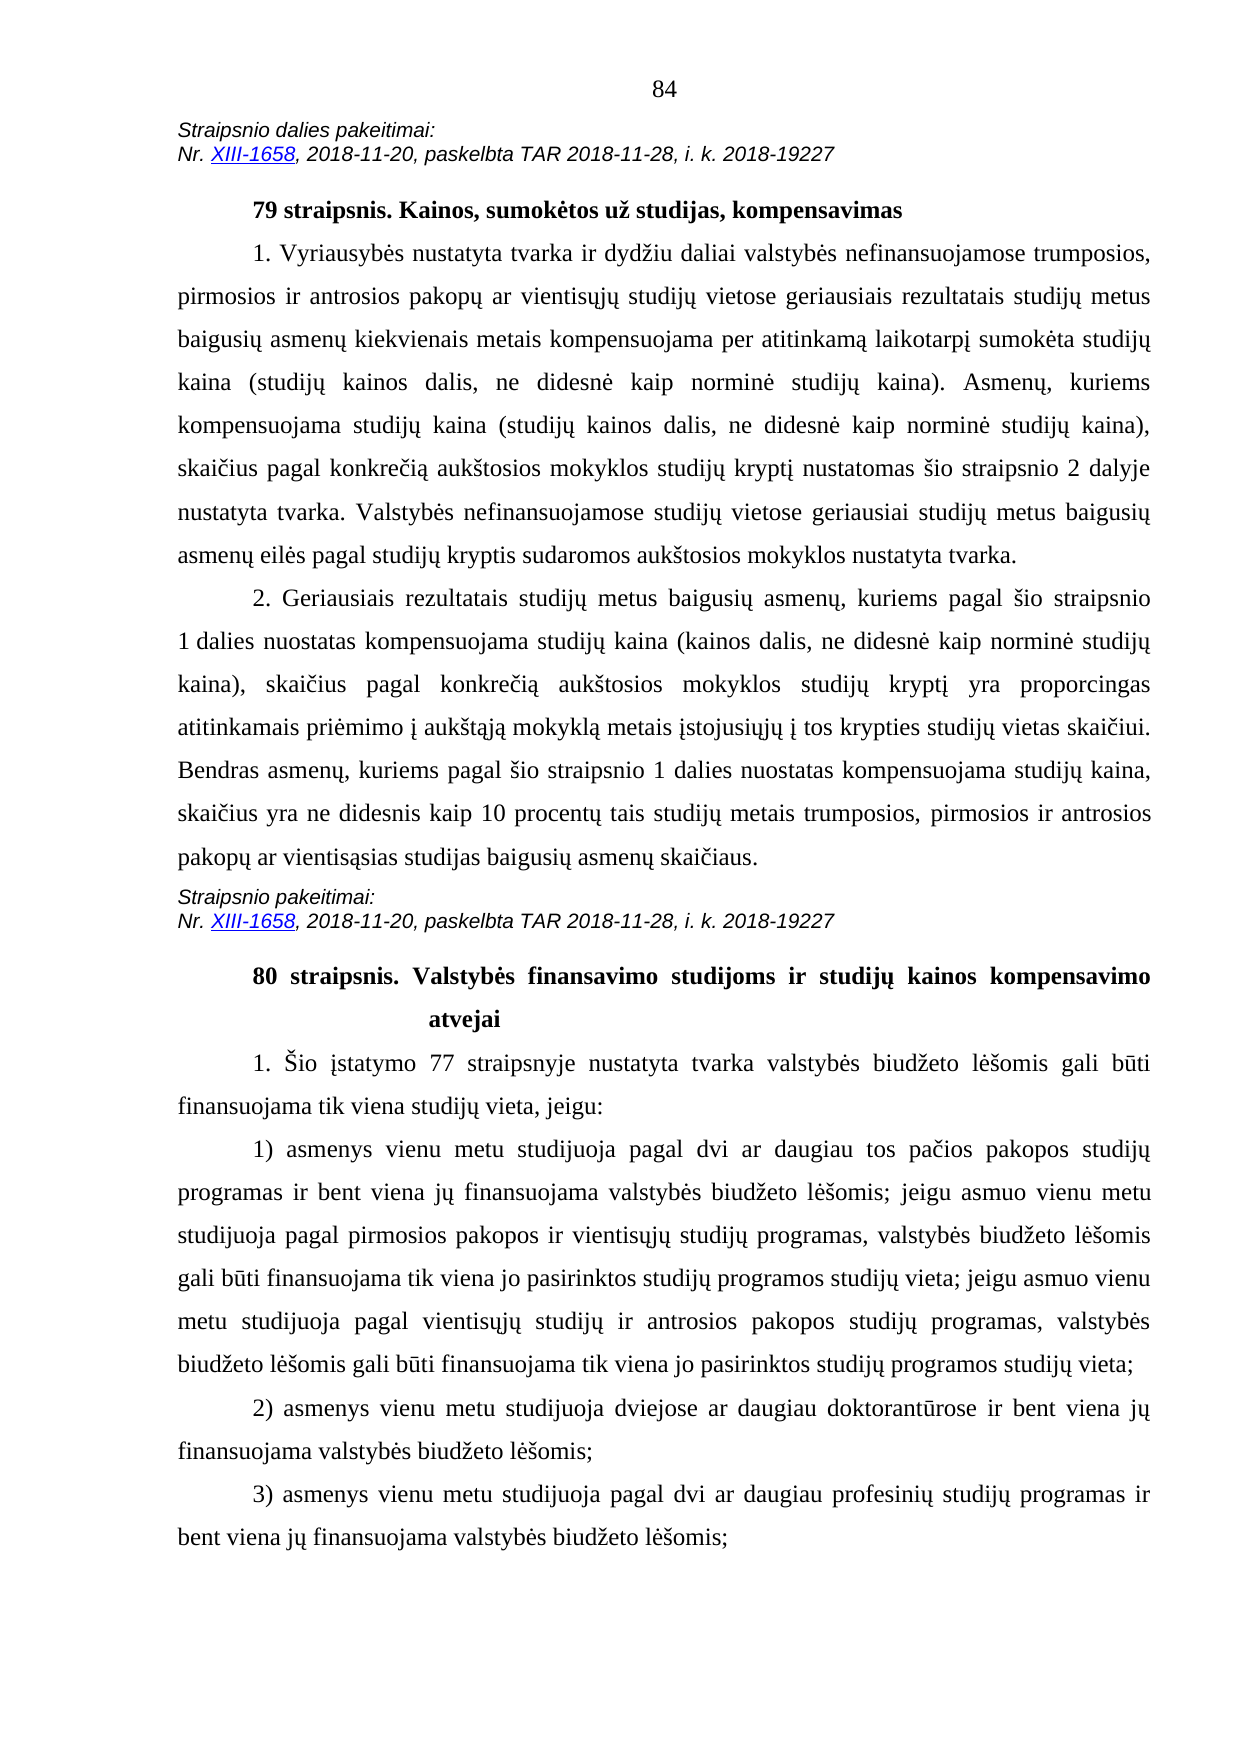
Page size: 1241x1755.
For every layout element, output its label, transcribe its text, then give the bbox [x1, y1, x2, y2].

text 1. Vyriausybės nustatyta tvarka ir dydžiu daliai valstybės nefinansuojamose trumposios, pirmosios ir antrosios pakopų ar vientisųjų studijų vietose geriausiais rezultatais studijų metus baigusių asmenų kiekvienais metais kompensuojama per atitinkamą laikotarpį sumokėta studijų kaina (studijų kainos dalis, ne didesnė kaip norminė studijų kaina). Asmenų, kuriems kompensuojama studijų kaina (studijų kainos dalis, ne didesnė kaip norminė studijų kaina), skaičius pagal konkrečią aukštosios mokyklos studijų kryptį nustatomas šio straipsnio 2 dalyje nustatyta tvarka. Valstybės nefinansuojamose studijų vietose geriausiai studijų metus baigusių asmenų eilės pagal studijų kryptis sudaromos aukštosios mokyklos nustatyta tvarka. [177, 238, 1152, 568]
text 80 straipsnis. Valstybės finansavimo studijoms ir studijų kainos kompensavimo atvejai [252, 961, 1152, 1033]
text Straipsnio dalies pakeitimai: [177, 118, 1152, 142]
text 3) asmenys vienu metu studijuoja pagal dvi ar daugiau profesinių studijų programas ir bent viena jų finansuojama valstybės biudžeto lėšomis; [177, 1479, 1152, 1551]
text 2. Geriausiais rezultatais studijų metus baigusių asmenų, kuriems pagal šio straipsnio 1 dalies nuostatas kompensuojama studijų kaina (kainos dalis, ne didesnė kaip norminė studijų kaina), skaičius pagal konkrečią aukštosios mokyklos studijų kryptį yra proporcingas atitinkamais priėmimo į aukštąją mokyklą metais įstojusiųjų į tos krypties studijų vietas skaičiui. Bendras asmenų, kuriems pagal šio straipsnio 1 dalies nuostatas kompensuojama studijų kaina, skaičius yra ne didesnis kaip 10 procentų tais studijų metais trumposios, pirmosios ir antrosios pakopų ar vientisąsias studijas baigusių asmenų skaičiaus. [177, 583, 1152, 870]
text 1. Šio įstatymo 77 straipsnyje nustatyta tvarka valstybės biudžeto lėšomis gali būti finansuojama tik viena studijų vieta, jeigu: [177, 1048, 1152, 1119]
text Nr. XIII-1658, 2018-11-20, paskelbta TAR 2018-11-28, i. k. 2018-19227 [177, 142, 1152, 166]
text 1) asmenys vienu metu studijuoja pagal dvi ar daugiau tos pačios pakopos studijų programas ir bent viena jų finansuojama valstybės biudžeto lėšomis; jeigu asmuo vienu metu studijuoja pagal pirmosios pakopos ir vientisųjų studijų programas, valstybės biudžeto lėšomis gali būti finansuojama tik viena jo pasirinktos studijų programos studijų vieta; jeigu asmuo vienu metu studijuoja pagal vientisųjų studijų ir antrosios pakopos studijų programas, valstybės biudžeto lėšomis gali būti finansuojama tik viena jo pasirinktos studijų programos studijų vieta; [177, 1134, 1152, 1378]
text 2) asmenys vienu metu studijuoja dviejose ar daugiau doktorantūrose ir bent viena jų finansuojama valstybės biudžeto lėšomis; [177, 1393, 1152, 1464]
text Nr. XIII-1658, 2018-11-20, paskelbta TAR 2018-11-28, i. k. 2018-19227 [177, 909, 1152, 933]
text Straipsnio pakeitimai: [177, 885, 1152, 909]
text 79 straipsnis. Kainos, sumokėtos už studijas, kompensavimas [177, 195, 1152, 223]
